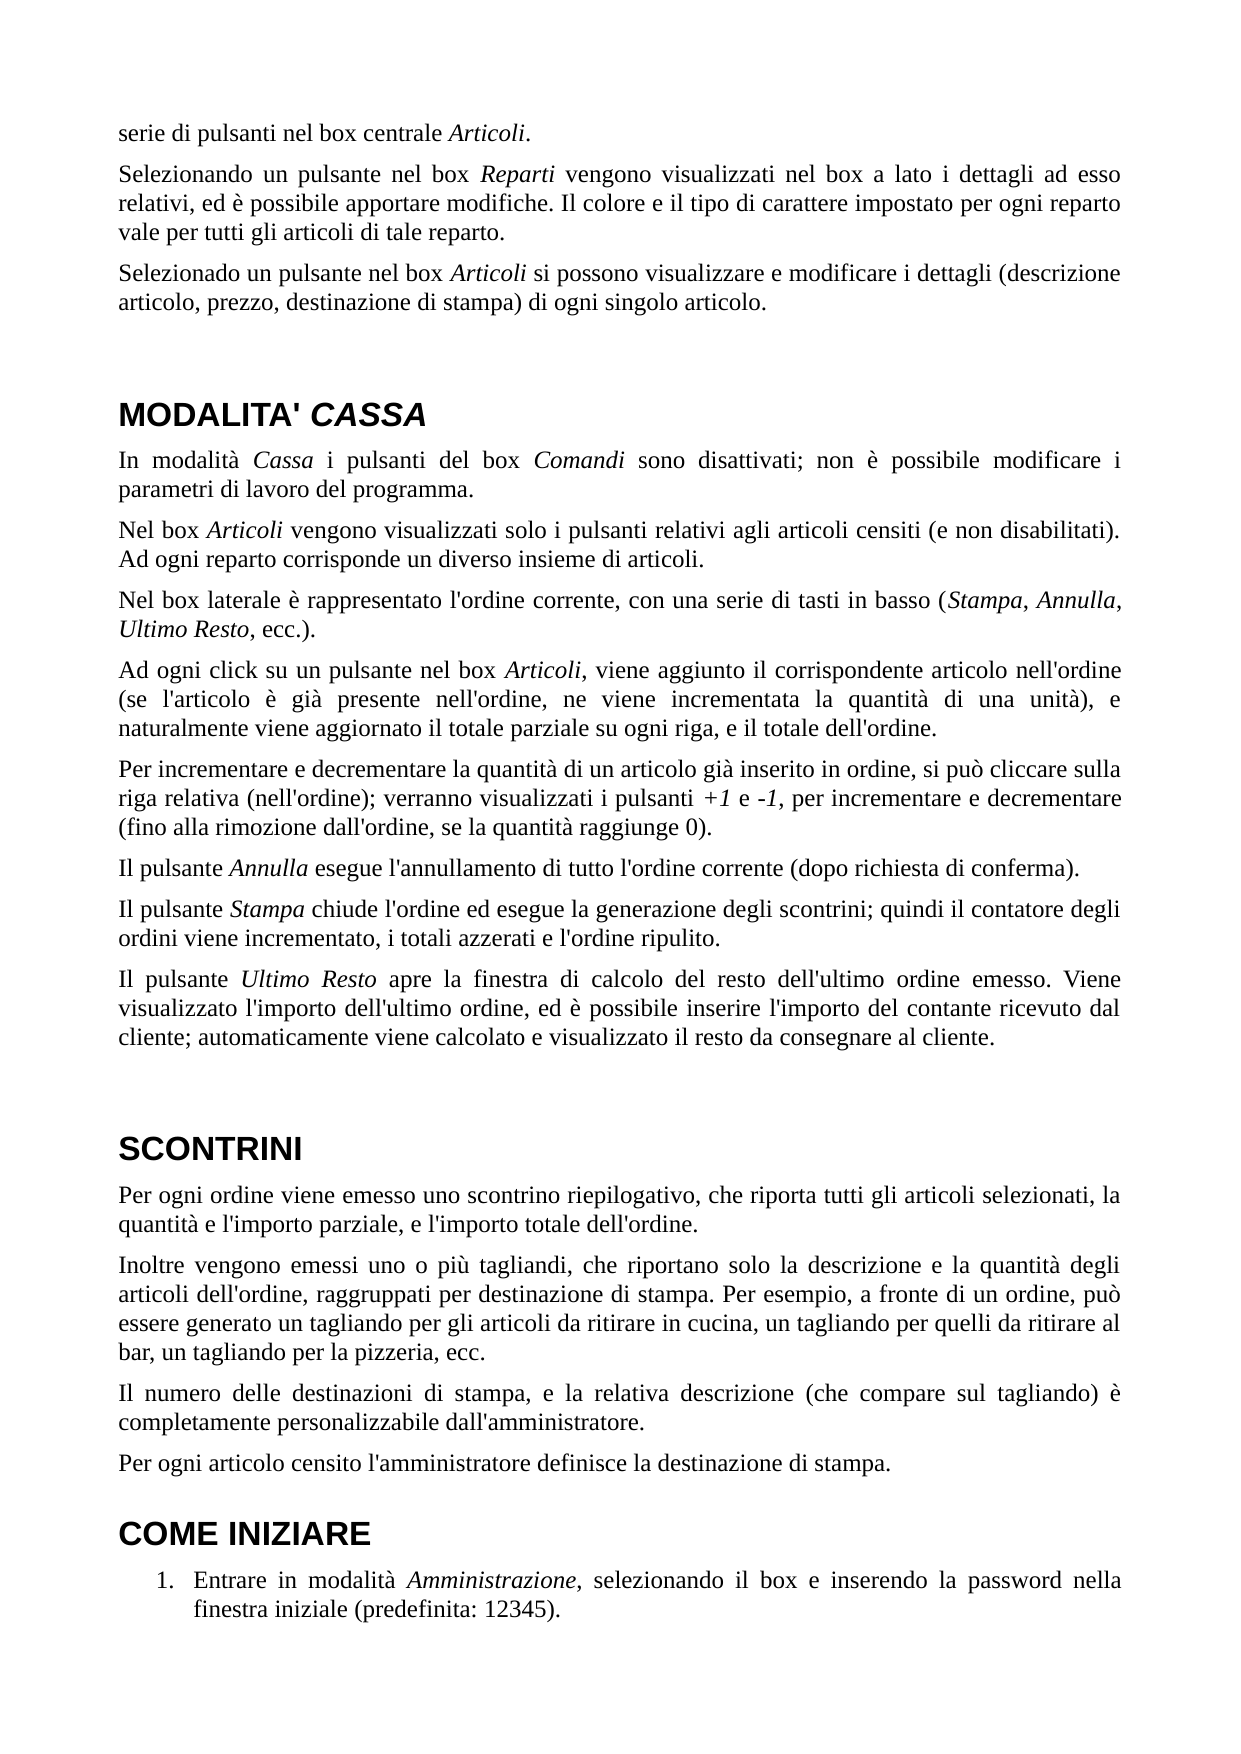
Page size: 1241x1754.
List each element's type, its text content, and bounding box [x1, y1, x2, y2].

list Entrare in modalità Amministrazione, selezionando il box e inserendo la password nella finestra iniziale (predefinita: 12345). [156, 1565, 1122, 1623]
text Inoltre vengono emessi uno o più tagliandi, che riportano solo la descrizione e la quantità degli articoli dell'ordine, raggruppati per destinazione di stampa. Per esempio, a fronte di un ordine, può essere generato un tagliando per gli articoli da ritirare in cucina, un tagliando per quelli da ritirare al bar, un tagliando per la pizzeria, ecc. [118, 1250, 1122, 1365]
text Per ogni articolo censito l'amministratore definisce la destinazione di stampa. [118, 1448, 1122, 1477]
text Il pulsante Stampa chiude l'ordine ed esegue la generazione degli scontrini; quindi il contatore degli ordini viene incrementato, i totali azzerati e l'ordine ripulito. [118, 894, 1122, 952]
text Il pulsante Annulla esegue l'annullamento di tutto l'ordine corrente (dopo richiesta di conferma). [118, 853, 1122, 882]
text Il numero delle destinazioni di stampa, e la relativa descrizione (che compare sul tagliando) è completamente personalizzabile dall'amministratore. [118, 1378, 1122, 1435]
text Per ogni ordine viene emesso uno scontrino riepilogativo, che riporta tutti gli articoli selezionati, la quantità e l'importo parziale, e l'importo totale dell'ordine. [118, 1180, 1122, 1238]
text Selezionado un pulsante nel box Articoli si possono visualizzare e modificare i dettagli (descrizione articolo, prezzo, destinazione di stampa) di ogni singolo articolo. [118, 258, 1122, 316]
text In modalità Cassa i pulsanti del box Comandi sono disattivati; non è possibile modificare i parametri di lavoro del programma. [118, 446, 1122, 503]
text Per incrementare e decrementare la quantità di un articolo già inserito in ordine, si può cliccare sulla riga relativa (nell'ordine); verranno visualizzati i pulsanti +1 e -1, per incrementare e decrementare (fino alla rimozione dall'ordine, se la quantità raggiunge 0). [118, 754, 1122, 841]
text Il pulsante Ultimo Resto apre la finestra di calcolo del resto dell'ultimo ordine emesso. Viene visualizzato l'importo dell'ultimo ordine, ed è possibile inserire l'importo del contante ricevuto dal cliente; automaticamente viene calcolato e visualizzato il resto da consegnare al cliente. [118, 964, 1122, 1051]
subtitle MODALITA' CASSA [118, 394, 1122, 433]
subtitle SCONTRINI [118, 1129, 1122, 1168]
text Nel box Articoli vengono visualizzati solo i pulsanti relativi agli articoli censiti (e non disabilitati). Ad ogni reparto corrisponde un diverso insieme di articoli. [118, 516, 1122, 573]
text serie di pulsanti nel box centrale Articoli. [118, 118, 1122, 147]
text Selezionando un pulsante nel box Reparti vengono visualizzati nel box a lato i dettagli ad esso relativi, ed è possibile apportare modifiche. Il colore e il tipo di carattere impostato per ogni reparto vale per tutti gli articoli di tale reparto. [118, 159, 1122, 246]
text Ad ogni click su un pulsante nel box Articoli, viene aggiunto il corrispondente articolo nell'ordine (se l'articolo è già presente nell'ordine, ne viene incrementata la quantità di una unità), e naturalmente viene aggiornato il totale parziale su ogni riga, e il totale dell'ordine. [118, 656, 1122, 742]
subtitle COME INIZIARE [118, 1514, 1122, 1553]
text Nel box laterale è rappresentato l'ordine corrente, con una serie di tasti in basso (Stampa, Annulla, Ultimo Resto, ecc.). [118, 586, 1122, 643]
